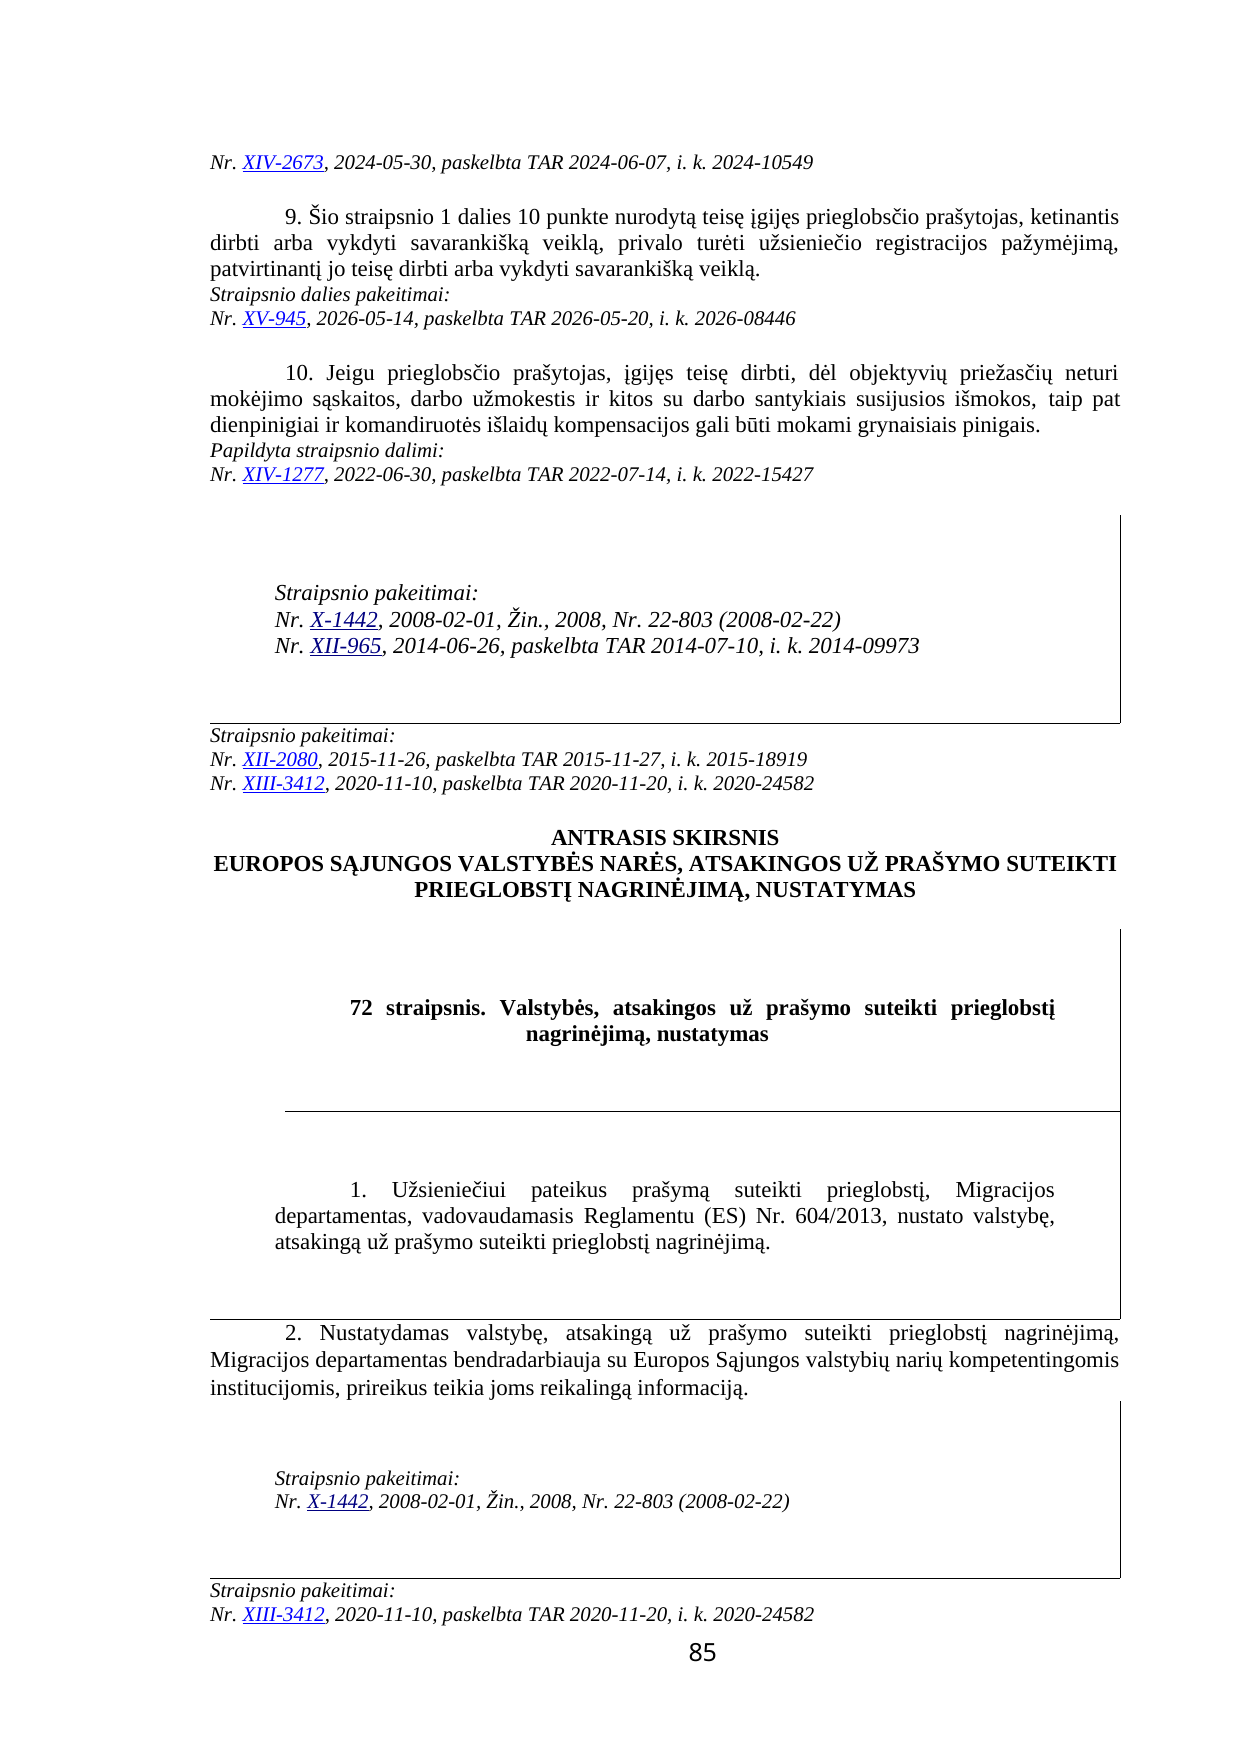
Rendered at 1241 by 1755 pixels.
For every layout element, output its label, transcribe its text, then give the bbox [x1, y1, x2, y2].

text Nr. XIII-3412, 2020-11-10, paskelbta TAR 2020-11-20, i. k. 2020-24582 [210, 771, 1120, 795]
text Papildyta straipsnio dalimi: [210, 438, 1120, 462]
text Nr. X-1442, 2008-02-01, Žin., 2008, Nr. 22-803 (2008-02-22) [210, 1489, 1120, 1578]
text Nr. XV-945, 2026-05-14, paskelbta TAR 2026-05-20, i. k. 2026-08446 [210, 306, 1120, 330]
text Straipsnio pakeitimai: [210, 1578, 1120, 1602]
text Straipsnio dalies pakeitimai: [210, 282, 1120, 306]
text Nr. X-1442, 2008-02-01, Žin., 2008, Nr. 22-803 (2008-02-22) [210, 606, 1120, 632]
text Nr. XIV-1277, 2022-06-30, paskelbta TAR 2022-07-14, i. k. 2022-15427 [210, 462, 1120, 486]
text Nr. XII-965, 2014-06-26, paskelbta TAR 2014-07-10, i. k. 2014-09973 [210, 632, 1120, 723]
text Nr. XII-2080, 2015-11-26, paskelbta TAR 2015-11-27, i. k. 2015-18919 [210, 747, 1120, 771]
text 2. Nustatydamas valstybę, atsakingą už prašymo suteikti prieglobstį nagrinėjimą, Migracijos departamentas bendradarbiauja su Europos Sąjungos valstybių narių kompetentingomis institucijomis, prireikus teikia joms reikalingą informaciją. [210, 1319, 1120, 1401]
text 10. Jeigu prieglobsčio prašytojas, įgijęs teisę dirbti, dėl objektyvių priežasčių neturi mokėjimo sąskaitos, darbo užmokestis ir kitos su darbo santykiais susijusios išmokos, taip pat dienpinigiai ir komandiruotės išlaidų kompensacijos gali būti mokami grynaisiais pinigais. [210, 359, 1120, 438]
text Nr. XIII-3412, 2020-11-10, paskelbta TAR 2020-11-20, i. k. 2020-24582 [210, 1602, 1120, 1626]
text 72 straipsnis. Valstybės, atsakingos už prašymo suteikti prieglobstį nagrinėjimą, nustatymas [285, 929, 1120, 1111]
text Nr. XIV-2673, 2024-05-30, paskelbta TAR 2024-06-07, i. k. 2024-10549 [210, 150, 1120, 174]
text 9. Šio straipsnio 1 dalies 10 punkte nurodytą teisę įgijęs prieglobsčio prašytojas, ketinantis dirbti arba vykdyti savarankišką veiklą, privalo turėti užsieniečio registracijos pažymėjimą, patvirtinantį jo teisę dirbti arba vykdyti savarankišką veiklą. [210, 203, 1120, 282]
text Straipsnio pakeitimai: [210, 515, 1120, 606]
text ANTRASIS SKIRSNIS [210, 824, 1120, 850]
text Straipsnio pakeitimai: [210, 1401, 1120, 1489]
text Straipsnio pakeitimai: [210, 723, 1120, 747]
text EUROPOS SĄJUNGOS VALSTYBĖS NARĖS, ATSAKINGOS UŽ PRAŠYMO SUTEIKTI PRIEGLOBSTĮ NAGRINĖJIMĄ, NUSTATYMAS [210, 850, 1120, 903]
text 1. Užsieniečiui pateikus prašymą suteikti prieglobstį, Migracijos departamentas, vadovaudamasis Reglamentu (ES) Nr. 604/2013, nustato valstybę, atsakingą už prašymo suteikti prieglobstį nagrinėjimą. [210, 1111, 1120, 1319]
